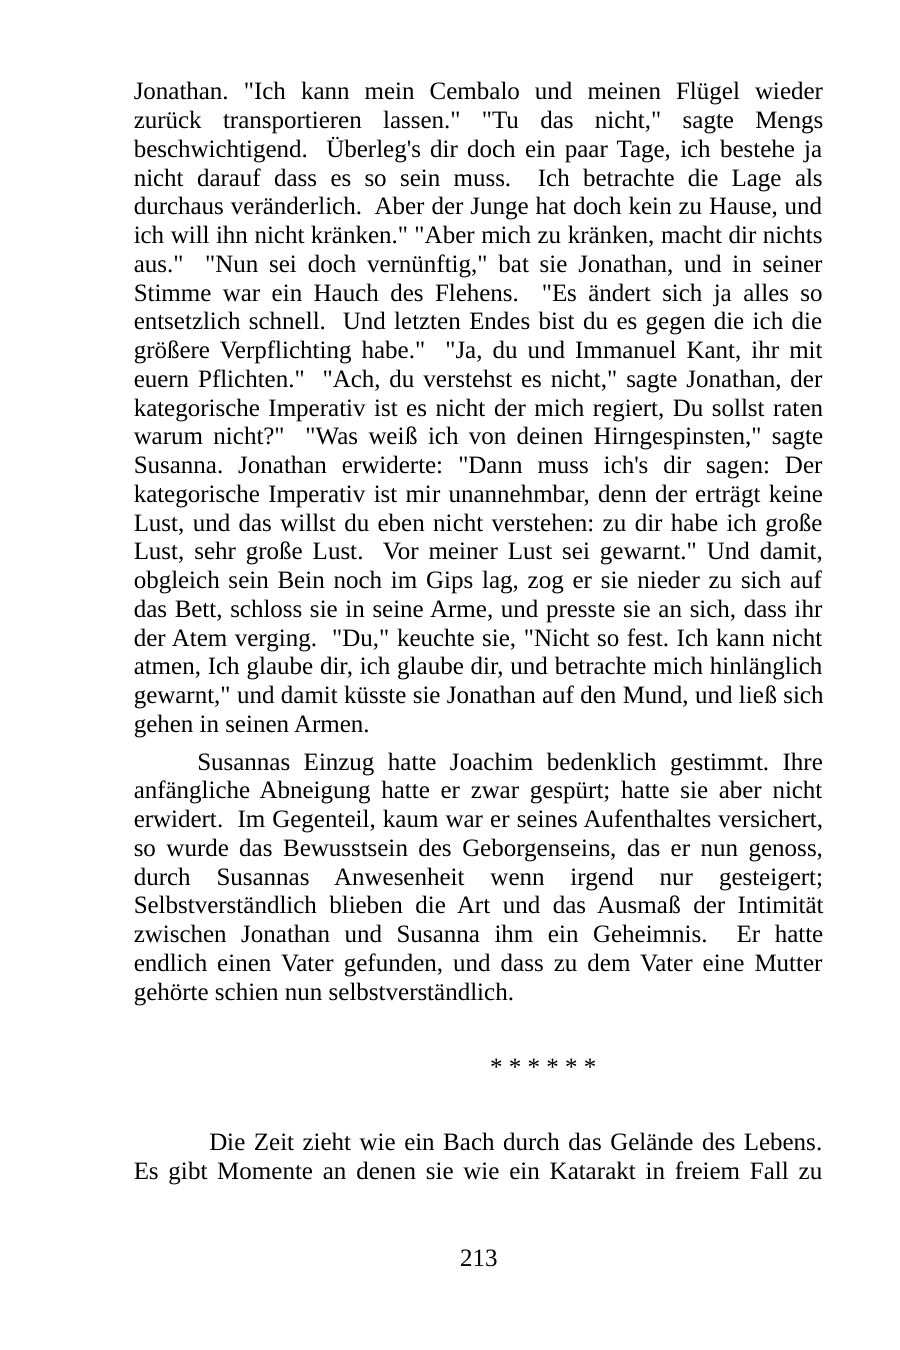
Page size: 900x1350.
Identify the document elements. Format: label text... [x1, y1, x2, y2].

text Susannas Einzug hatte Joachim bedenklich gestimmt. Ihre anfängliche Abneigung hatte er zwar gespürt; hatte sie aber nicht erwidert. Im Gegenteil, kaum war er seines Aufenthaltes versichert, so wurde das Bewusstsein des Geborgenseins, das er nun genoss, durch Susannas Anwesenheit wenn irgend nur gesteigert; Selbstverständlich blieben die Art und das Ausmaß der Intimität zwischen Jonathan und Susanna ihm ein Geheimnis. Er hatte endlich einen Vater gefunden, und dass zu dem Vater eine Mutter gehörte schien nun selbstverständlich. [133, 747, 823, 1005]
text Jonathan. "Ich kann mein Cembalo und meinen Flügel wieder zurück transportieren lassen." "Tu das nicht," sagte Mengs beschwichtigend. Überleg's dir doch ein paar Tage, ich bestehe ja nicht darauf dass es so sein muss. Ich betrachte die Lage als durchaus veränderlich. Aber der Junge hat doch kein zu Hause, und ich will ihn nicht kränken." "Aber mich zu kränken, macht dir nichts aus." "Nun sei doch vernünftig," bat sie Jonathan, und in seiner Stimme war ein Hauch des Flehens. "Es ändert sich ja alles so entsetzlich schnell. Und letzten Endes bist du es gegen die ich die größere Verpflichting habe." "Ja, du und Immanuel Kant, ihr mit euern Pflichten." "Ach, du verstehst es nicht," sagte Jonathan, der kategorische Imperativ ist es nicht der mich regiert, Du sollst raten warum nicht?" "Was weiß ich von deinen Hirngespinsten," sagte Susanna. Jonathan erwiderte: "Dann muss ich's dir sagen: Der kategorische Imperativ ist mir unannehmbar, denn der erträgt keine Lust, und das willst du eben nicht verstehen: zu dir habe ich große Lust, sehr große Lust. Vor meiner Lust sei gewarnt." Und damit, obgleich sein Bein noch im Gips lag, zog er sie nieder zu sich auf das Bett, schloss sie in seine Arme, und presste sie an sich, dass ihr der Atem verging. "Du," keuchte sie, "Nicht so fest. Ich kann nicht atmen, Ich glaube dir, ich glaube dir, und betrachte mich hinlänglich gewarnt," und damit küsste sie Jonathan auf den Mund, und ließ sich gehen in seinen Armen. [133, 76, 823, 738]
text Die Zeit zieht wie ein Bach durch das Gelände des Lebens. Es gibt Momente an denen sie wie ein Katarakt in freiem Fall zu [133, 1127, 823, 1185]
text * * * * * * [133, 1052, 823, 1081]
